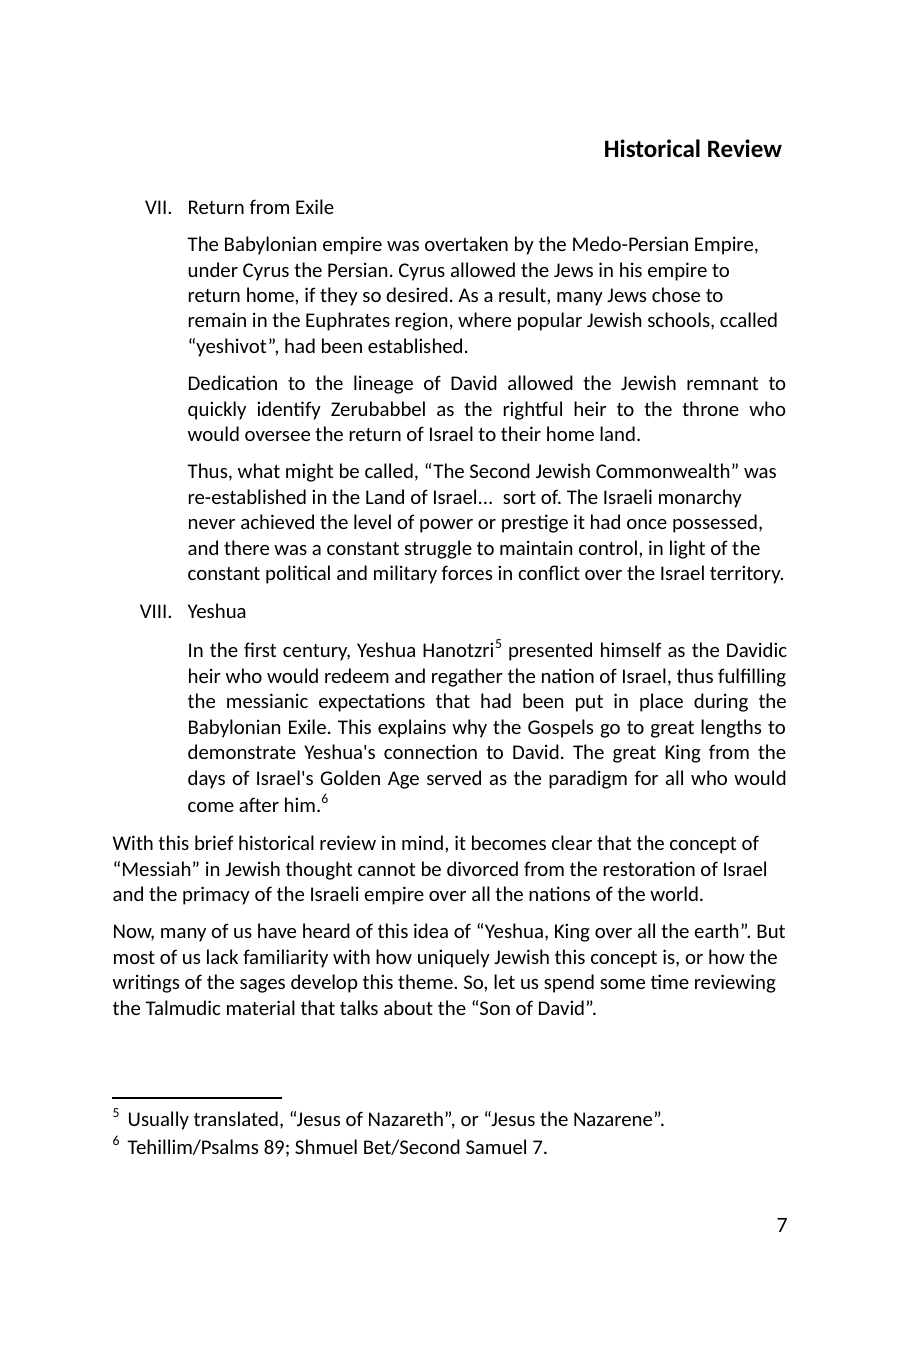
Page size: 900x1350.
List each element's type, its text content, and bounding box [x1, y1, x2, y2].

list The Babylonian empire was overtaken by the Medo-Persian Empire, under Cyrus the Persian. Cyrus allowed the Jews in his empire to return home, if they so desired. As a result, many Jews chose to remain in the Euphrates region, where popular Jewish schools, ccalled “yeshivot”, had been established. [172, 231, 787, 358]
list Thus, what might be called, “The Second Jewish Commonwealth” was re-established in the Land of Israel... sort of. The Israeli monarchy never achieved the level of power or prestige it had once possessed, and there was a constant struggle to maintain control, in light of the constant political and military forces in conflict over the Israel territory. [172, 459, 787, 586]
list Return from Exile [172, 194, 787, 219]
text With this brief historical review in mind, it becomes clear that the concept of “Messiah” in Jewish thought cannot be divorced from the restoration of Israel and the primacy of the Israeli empire over all the nations of the world. [112, 830, 787, 907]
list Dedication to the lineage of David allowed the Jewish remnant to quickly identify Zerubabbel as the rightful heir to the throne who would oversee the return of Israel to their home land. [172, 371, 787, 447]
list Tehillim/Psalms 89; Shmuel Bet/Second Samuel 7. [112, 1132, 787, 1160]
list Yeshua [172, 598, 787, 623]
text Now, many of us have heard of this idea of “Yeshua, King over all the earth”. But most of us lack familiarity with how uniquely Jewish this concept is, or how the writings of the sages develop this theme. So, let us spend some time reviewing the Talmudic material that talks about the “Son of David”. [112, 918, 787, 1020]
list In the first century, Yeshua Hanotzri presented himself as the Davidic heir who would redeem and regather the nation of Israel, thus fulfilling the messianic expectations that had been put in place during the Babylonian Exile. This explains why the Gospels go to great lengths to demonstrate Yeshua's connection to David. The great King from the days of Israel's Golden Age served as the paradigm for all who would come after him. [172, 635, 787, 818]
list Usually translated, “Jesus of Nazareth”, or “Jesus the Nazarene”. [112, 1104, 787, 1132]
